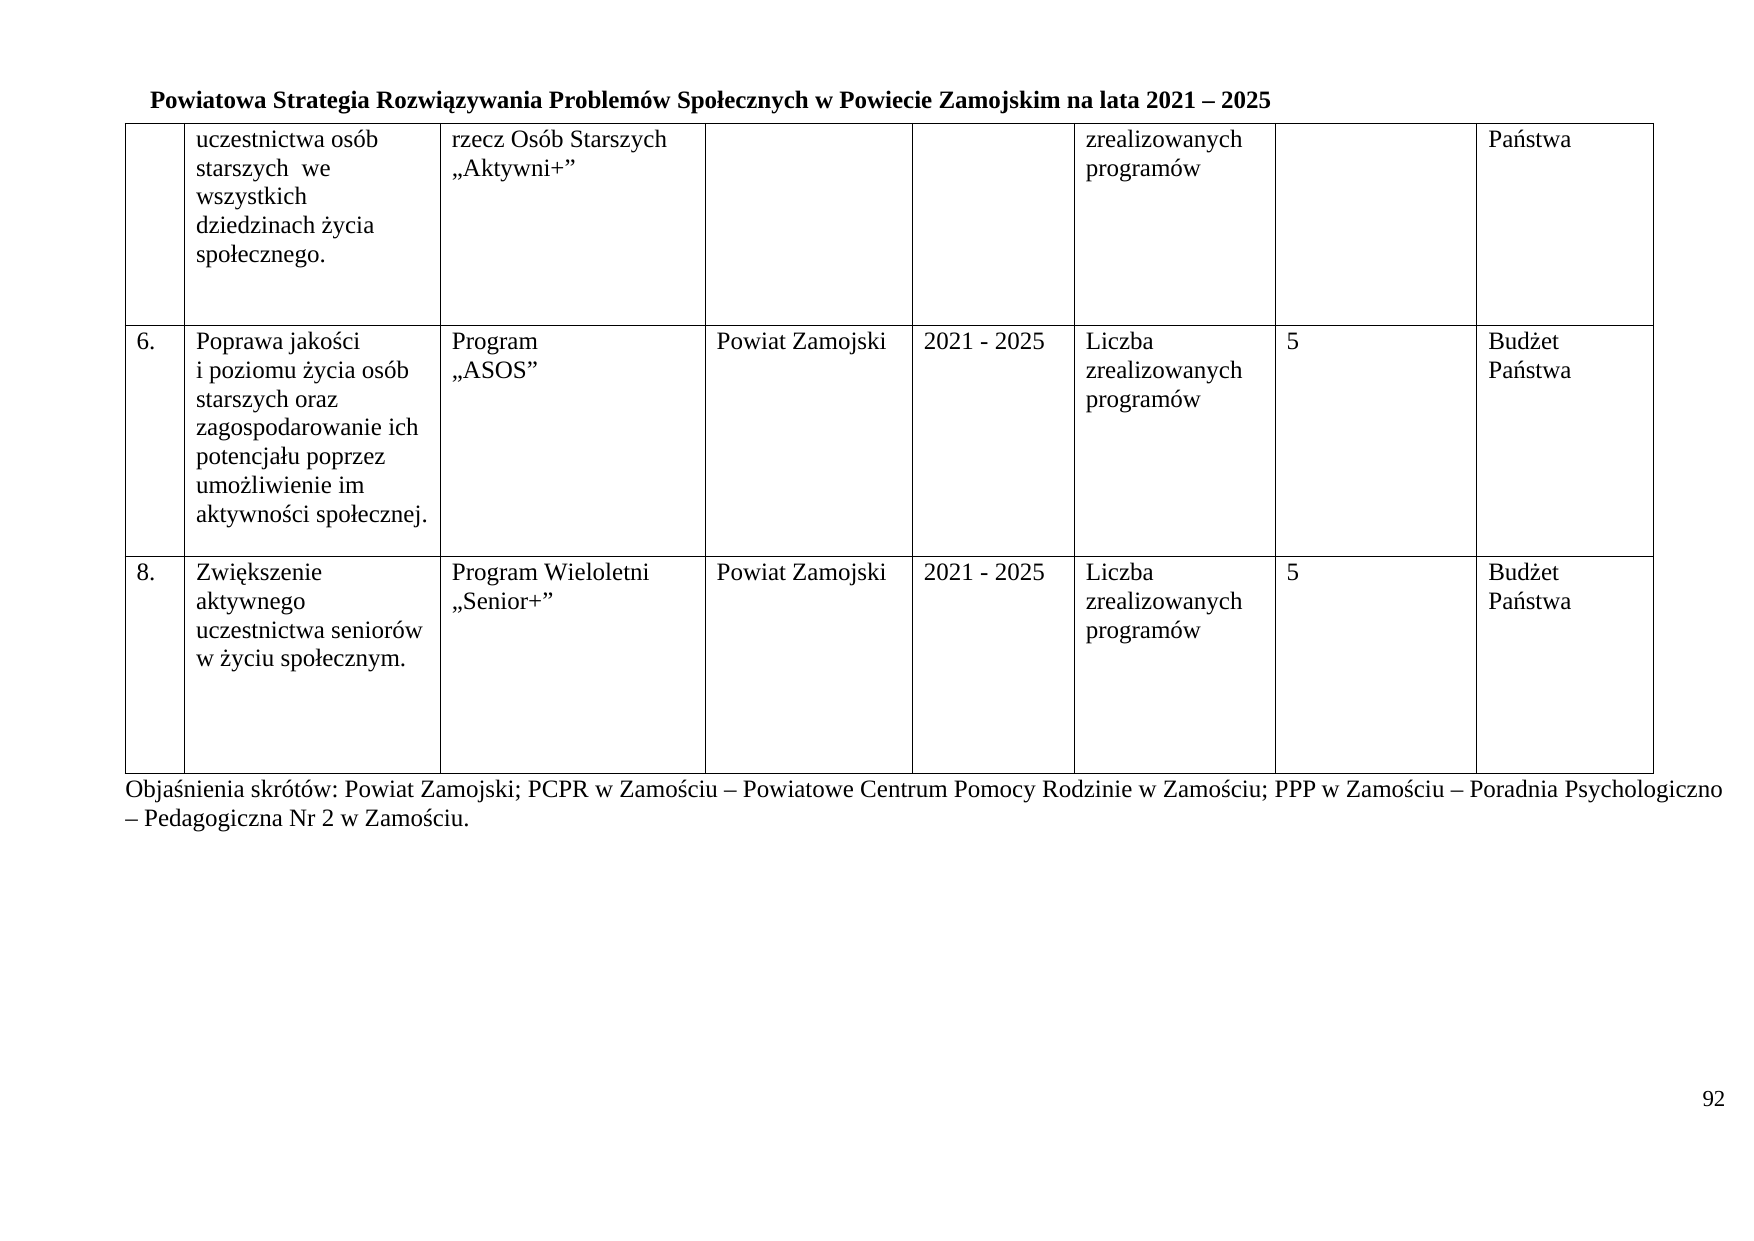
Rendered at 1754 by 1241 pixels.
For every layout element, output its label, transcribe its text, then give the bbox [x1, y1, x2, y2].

table_cell 2021 - 2025 [913, 326, 1074, 556]
table_cell [126, 124, 184, 325]
table_cell Liczba zrealizowanych programów [1075, 557, 1275, 773]
table_cell Powiat Zamojski [706, 557, 912, 773]
table_cell 2021 - 2025 [913, 557, 1074, 773]
table_cell zrealizowanych programów [1075, 124, 1275, 325]
table_cell 5 [1276, 557, 1476, 773]
table_cell [1276, 124, 1476, 325]
text Objaśnienia skrótów: Powiat Zamojski; PCPR w Zamościu – Powiatowe Centrum Pomocy Rodzinie w Zamościu; PPP w Zamościu – Poradnia Psychologiczno – Pedagogiczna Nr 2 w Zamościu. [125, 774, 1725, 832]
table_cell Liczba zrealizowanych programów [1075, 326, 1275, 556]
table_cell Zwiększenie aktywnego uczestnictwa seniorów w życiu społecznym. [185, 557, 440, 773]
table_cell Program Wieloletni „Senior+” [441, 557, 705, 773]
table_cell Program „ASOS” [441, 326, 705, 556]
table_cell 5 [1276, 326, 1476, 556]
table_cell [913, 124, 1074, 325]
table_cell Budżet Państwa [1477, 557, 1653, 773]
table_cell uczestnictwa osób starszych we wszystkich dziedzinach życia społecznego. [185, 124, 440, 325]
table_cell 8. [126, 557, 184, 773]
table_cell Państwa [1477, 124, 1653, 325]
table_cell rzecz Osób Starszych „Aktywni+” [441, 124, 705, 325]
table_cell Budżet Państwa [1477, 326, 1653, 556]
table_cell [706, 124, 912, 325]
table_cell Powiat Zamojski [706, 326, 912, 556]
table_cell 6. [126, 326, 184, 556]
table_cell Poprawa jakości i poziomu życia osób starszych oraz zagospodarowanie ich potencjału poprzez umożliwienie im aktywności społecznej. [185, 326, 440, 556]
